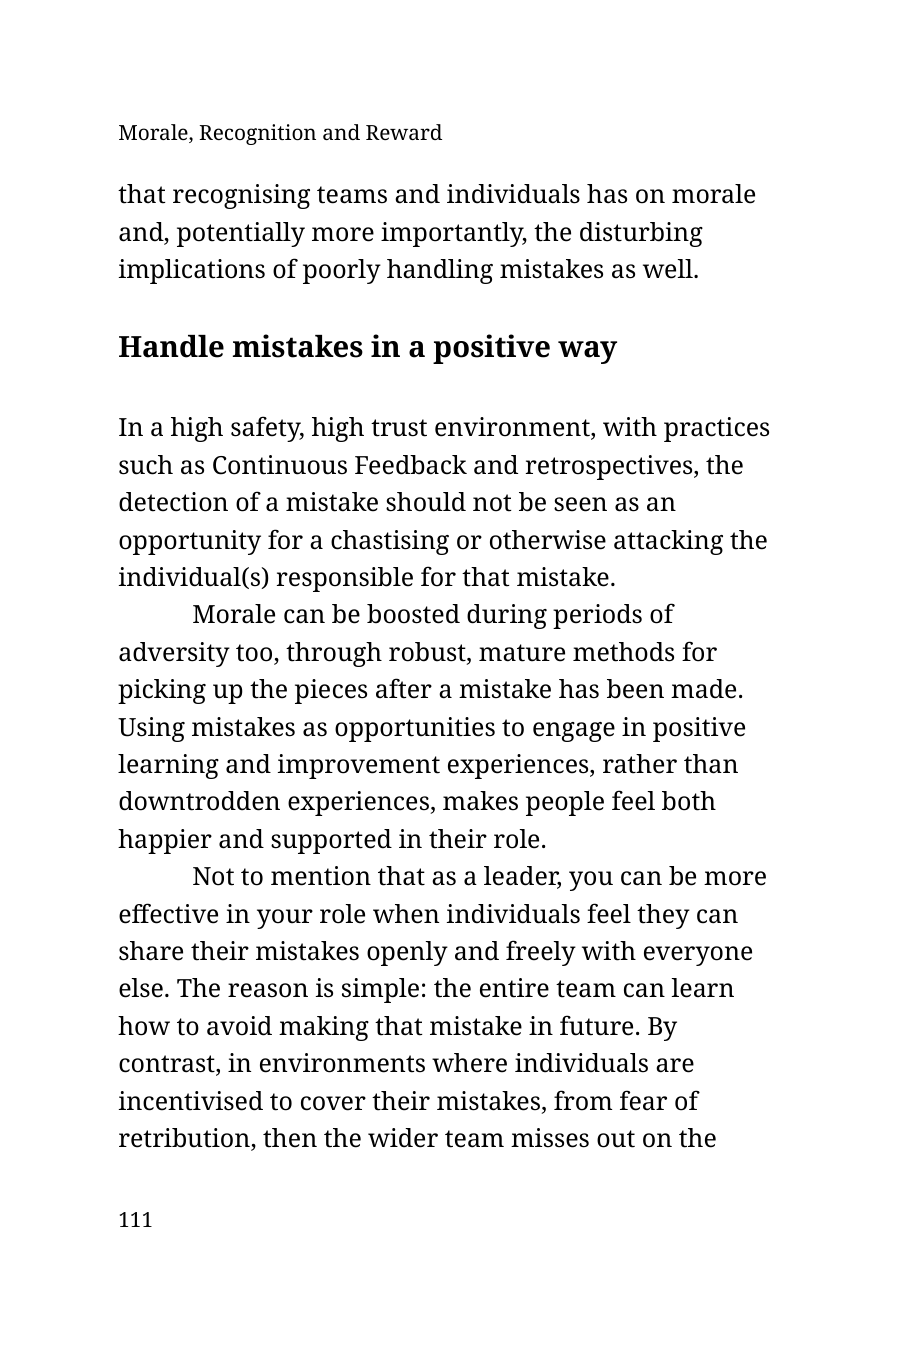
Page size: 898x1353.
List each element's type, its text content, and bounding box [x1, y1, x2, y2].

subtitle Handle mistakes in a positive way [118, 327, 779, 366]
text that recognising teams and individuals has on morale and, potentially more importantly, the disturbing implications of poorly handling mistakes as well. [118, 177, 779, 286]
text Morale can be boosted during periods of adversity too, through robust, mature methods for picking up the pieces after a mistake has been made. Using mistakes as opportunities to engage in positive learning and improvement experiences, rather than downtrodden experiences, makes people feel both happier and supported in their role. [118, 597, 779, 856]
text In a high safety, high trust environment, with practices such as Continuous Feedback and retrospectives, the detection of a mistake should not be seen as an opportunity for a chastising or otherwise attacking the individual(s) responsible for that mistake. [118, 410, 779, 594]
text Not to mention that as a leader, you can be more effective in your role when individuals feel they can share their mistakes openly and freely with everyone else. The reason is simple: the entire team can learn how to avoid making that mistake in future. By contrast, in environments where individuals are incentivised to cover their mistakes, from fear of retribution, then the wider team misses out on the [118, 859, 779, 1155]
